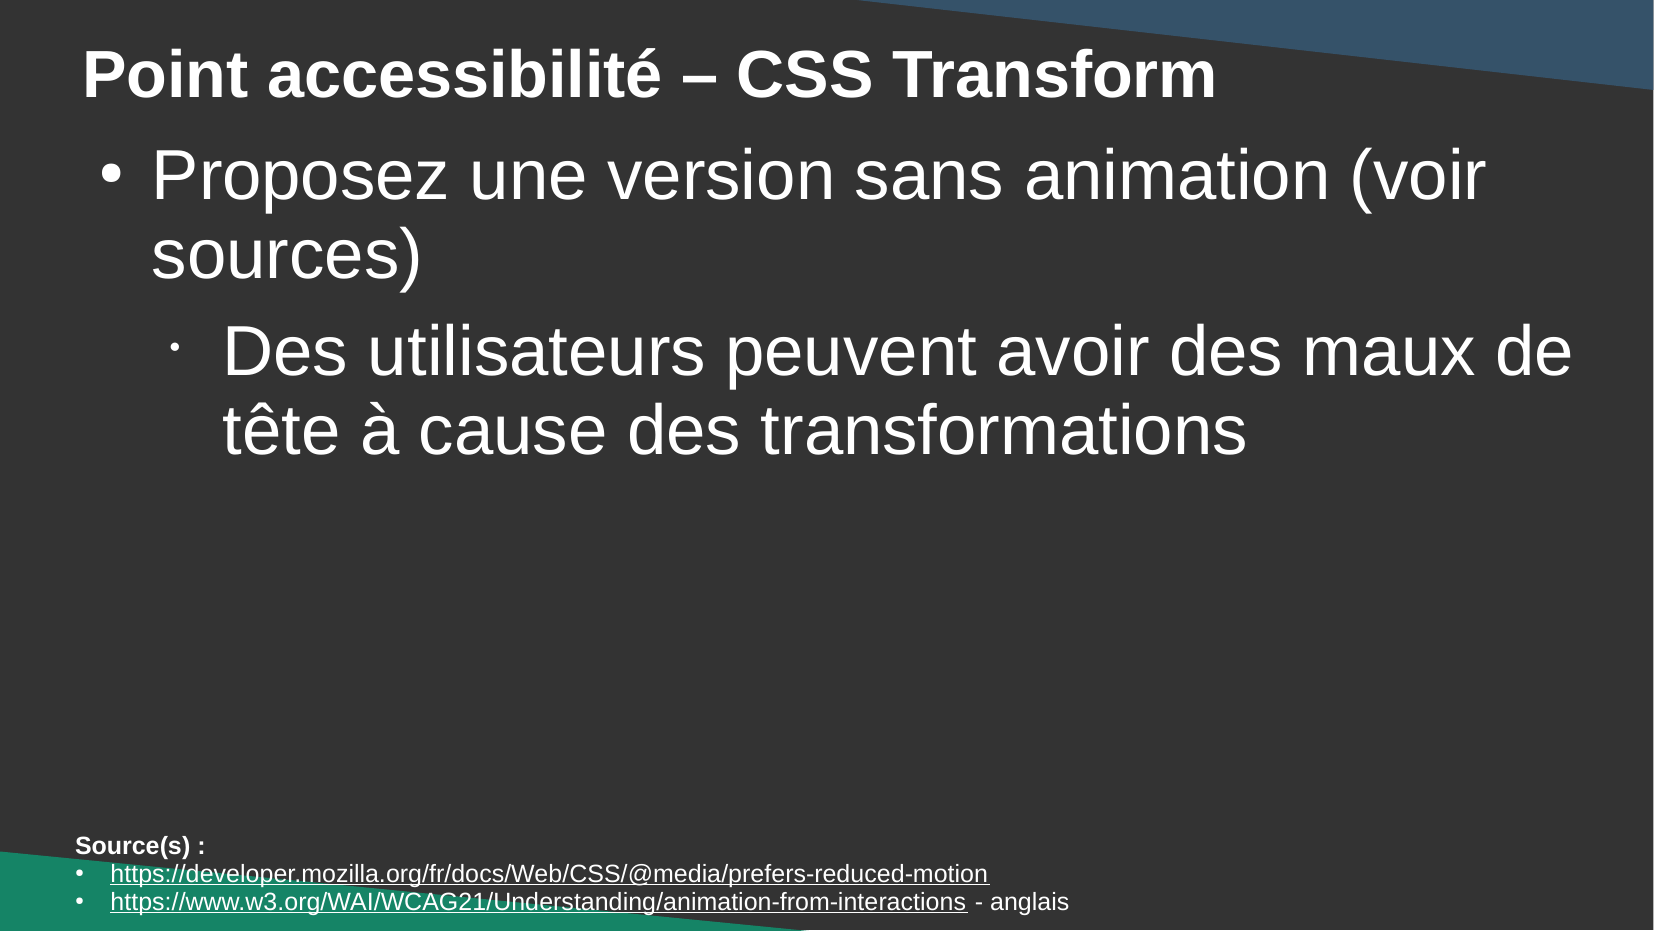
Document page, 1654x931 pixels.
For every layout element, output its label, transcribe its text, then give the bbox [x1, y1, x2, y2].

title Point accessibilité – CSS Transform [82, 37, 1571, 122]
text_box Source(s) : https://developer.mozilla.org/fr/docs/Web/CSS/@media/prefers-reduced-motion https://www.w3.org/WAI/WCAG21/Understanding/animation-from-interactions - anglais [60, 824, 1546, 923]
text_box [0, 851, 809, 931]
text_box [856, 0, 1654, 91]
list Proposez une version sans animation (voir sources) Des utilisateurs peuvent avoir des maux de tête à cause des transformations [80, 135, 1605, 721]
